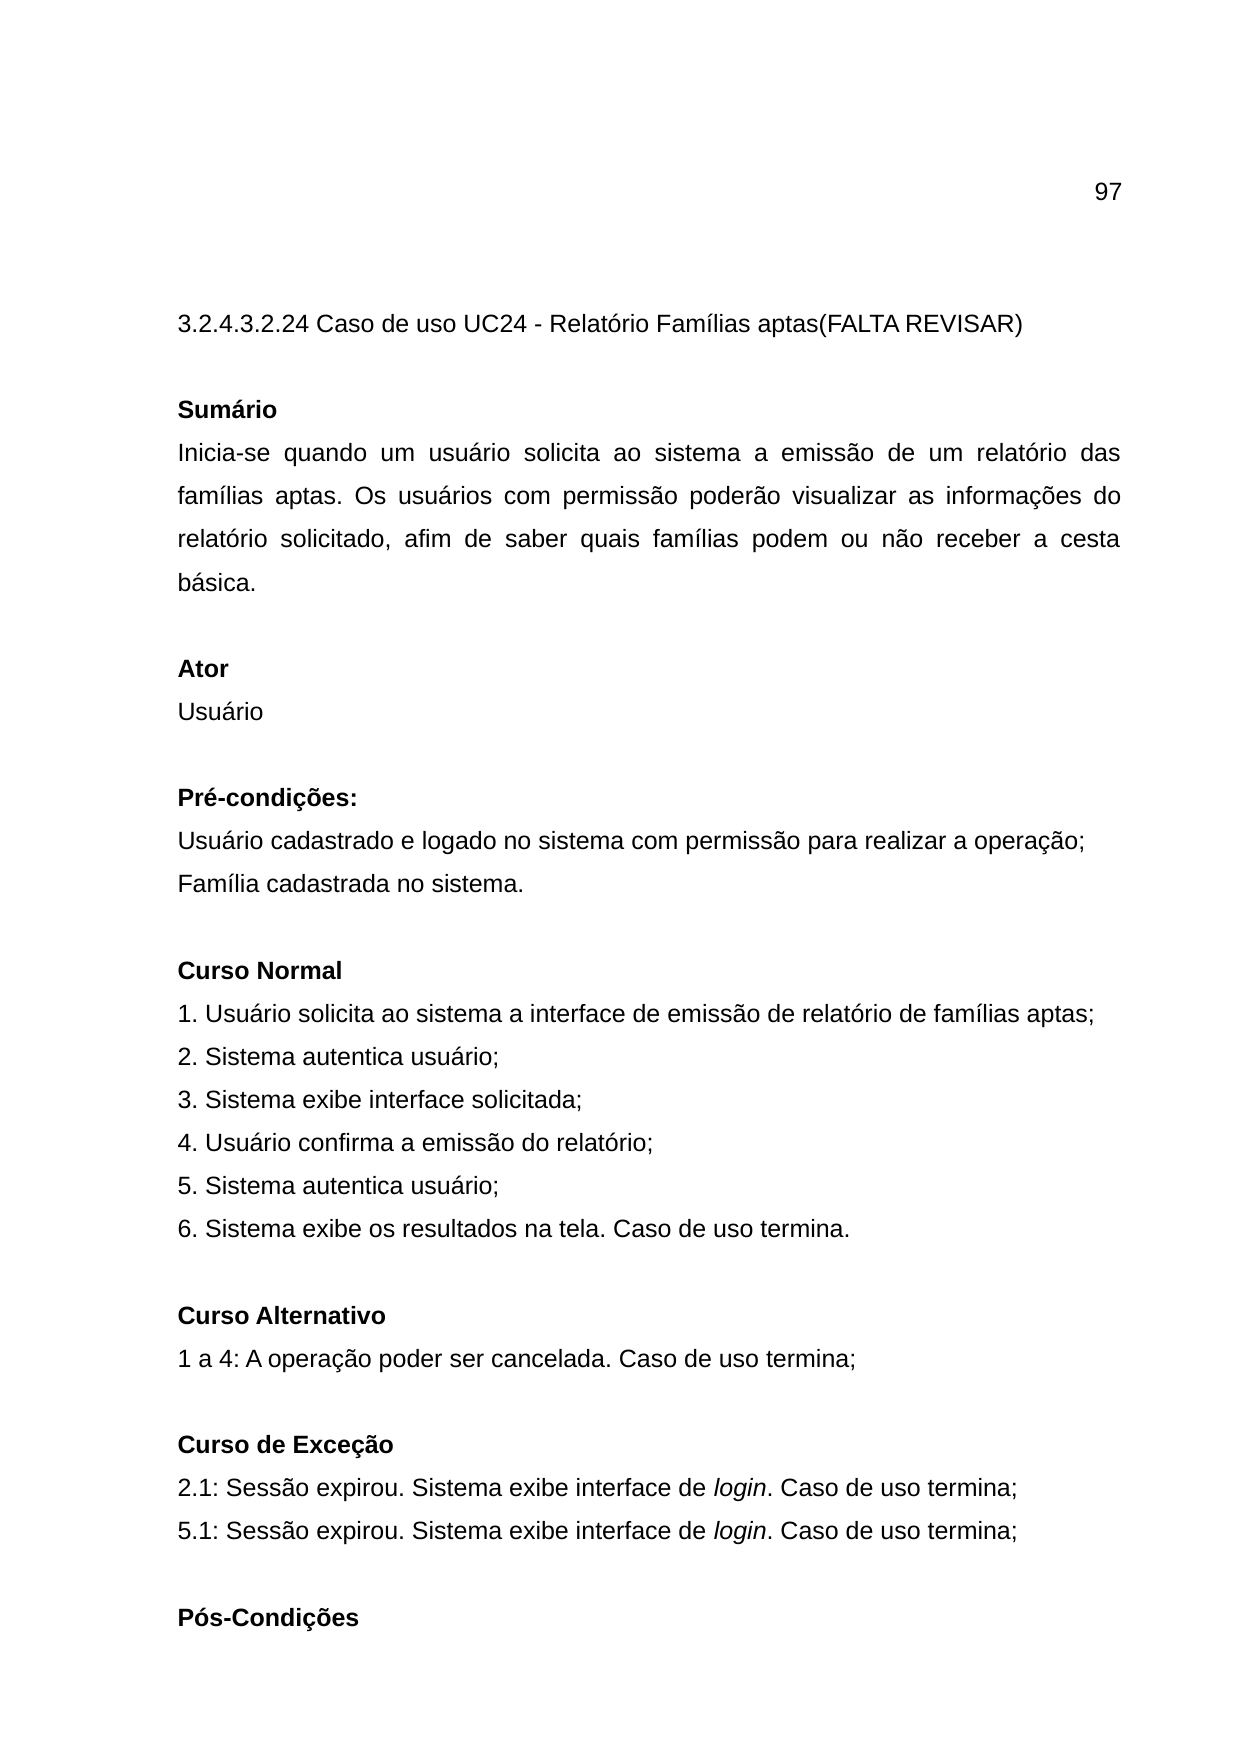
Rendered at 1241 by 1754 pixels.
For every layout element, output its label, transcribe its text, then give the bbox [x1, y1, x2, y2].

text Curso Alternativo [177, 1301, 1122, 1329]
text Pós-Condições [177, 1603, 1122, 1631]
text Sumário [177, 395, 1122, 424]
text Ator [177, 654, 1122, 683]
text Curso Normal [177, 956, 1122, 984]
text 3. Sistema exibe interface solicitada; [177, 1085, 1122, 1114]
text Curso de Exceção [177, 1430, 1122, 1459]
text 6. Sistema exibe os resultados na tela. Caso de uso termina. [177, 1214, 1122, 1243]
text 1 a 4: A operação poder ser cancelada. Caso de uso termina; [177, 1344, 1122, 1373]
text 2. Sistema autentica usuário; [177, 1042, 1122, 1071]
text 5.1: Sessão expirou. Sistema exibe interface de login. Caso de uso termina; [177, 1516, 1122, 1545]
text 5. Sistema autentica usuário; [177, 1171, 1122, 1200]
text Família cadastrada no sistema. [177, 869, 1122, 898]
text Usuário [177, 697, 1122, 726]
text 3.2.4.3.2.24 Caso de uso UC24 - Relatório Famílias aptas(FALTA REVISAR) [177, 309, 1122, 338]
text Pré-condições: [177, 783, 1122, 812]
text 4. Usuário confirma a emissão do relatório; [177, 1128, 1122, 1157]
text 2.1: Sessão expirou. Sistema exibe interface de login. Caso de uso termina; [177, 1473, 1122, 1502]
text Usuário cadastrado e logado no sistema com permissão para realizar a operação; [177, 826, 1122, 855]
text 1. Usuário solicita ao sistema a interface de emissão de relatório de famílias aptas; [177, 999, 1122, 1028]
text Inicia-se quando um usuário solicita ao sistema a emissão de um relatório das famílias aptas. Os usuários com permissão poderão visualizar as informações do relatório solicitado, afim de saber quais famílias podem ou não receber a cesta básica. [177, 438, 1122, 596]
